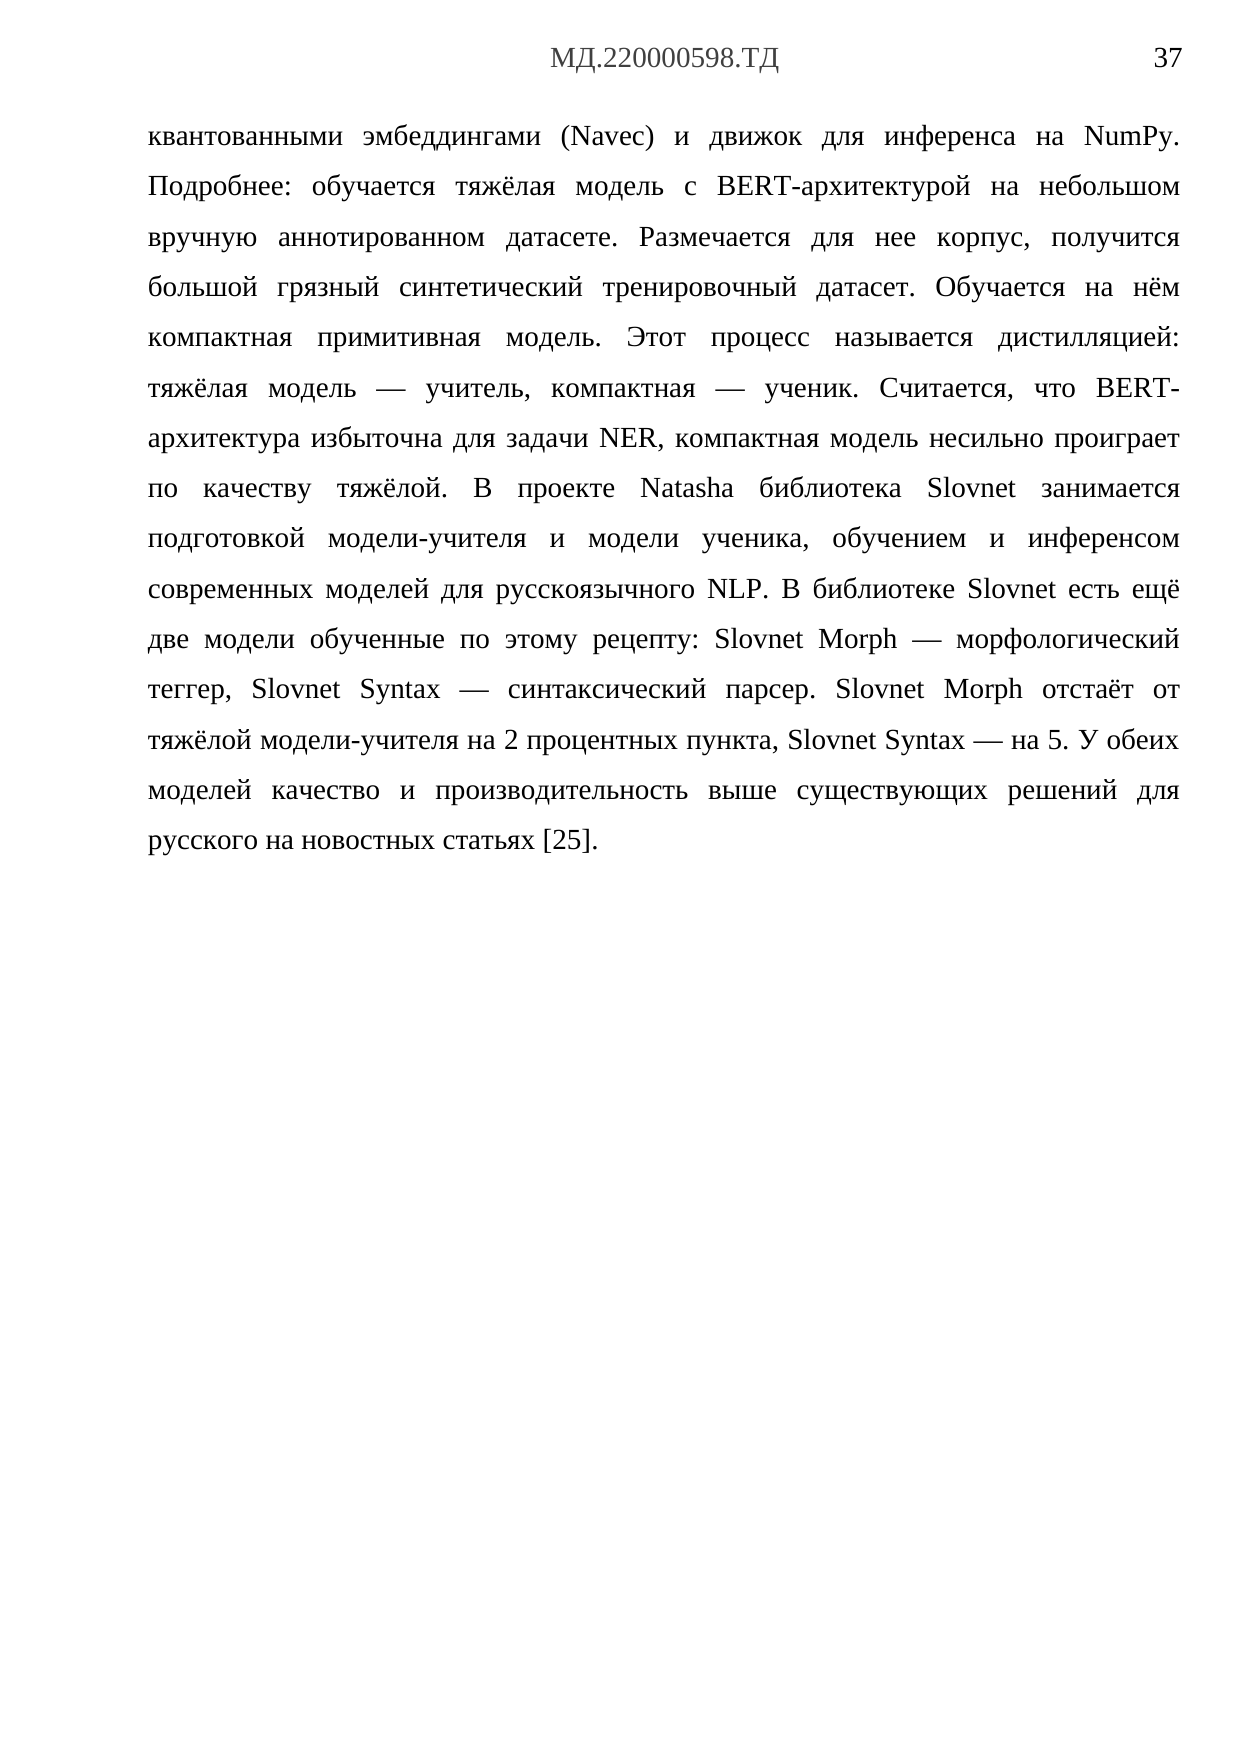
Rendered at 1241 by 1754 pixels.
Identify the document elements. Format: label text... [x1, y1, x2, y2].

text квантованными эмбеддингами (Navec) и движок для инференса на NumPy. Подробнее: обучается тяжёлая модель c BERT-архитектурой на небольшом вручную аннотированном датасете. Размечается для нее корпус, получится большой грязный синтетический тренировочный датасет. Обучается на нём компактная примитивная модель. Этот процесс называется дистилляцией: тяжёлая модель — учитель, компактная — ученик. Считается, что BERT-архитектура избыточна для задачи NER, компактная модель несильно проиграет по качеству тяжёлой. В проекте Natasha библиотека Slovnet занимается подготовкой модели-учителя и модели ученика, обучением и инференсом современных моделей для русскоязычного NLP. В библиотеке Slovnet есть ещё две модели обученные по этому рецепту: Slovnet Morph — морфологический теггер, Slovnet Syntax — синтаксический парсер. Slovnet Morph отстаёт от тяжёлой модели-учителя на 2 процентных пункта, Slovnet Syntax — на 5. У обеих моделей качество и производительность выше существующих решений для русского на новостных статьях [25]. [148, 118, 1181, 856]
